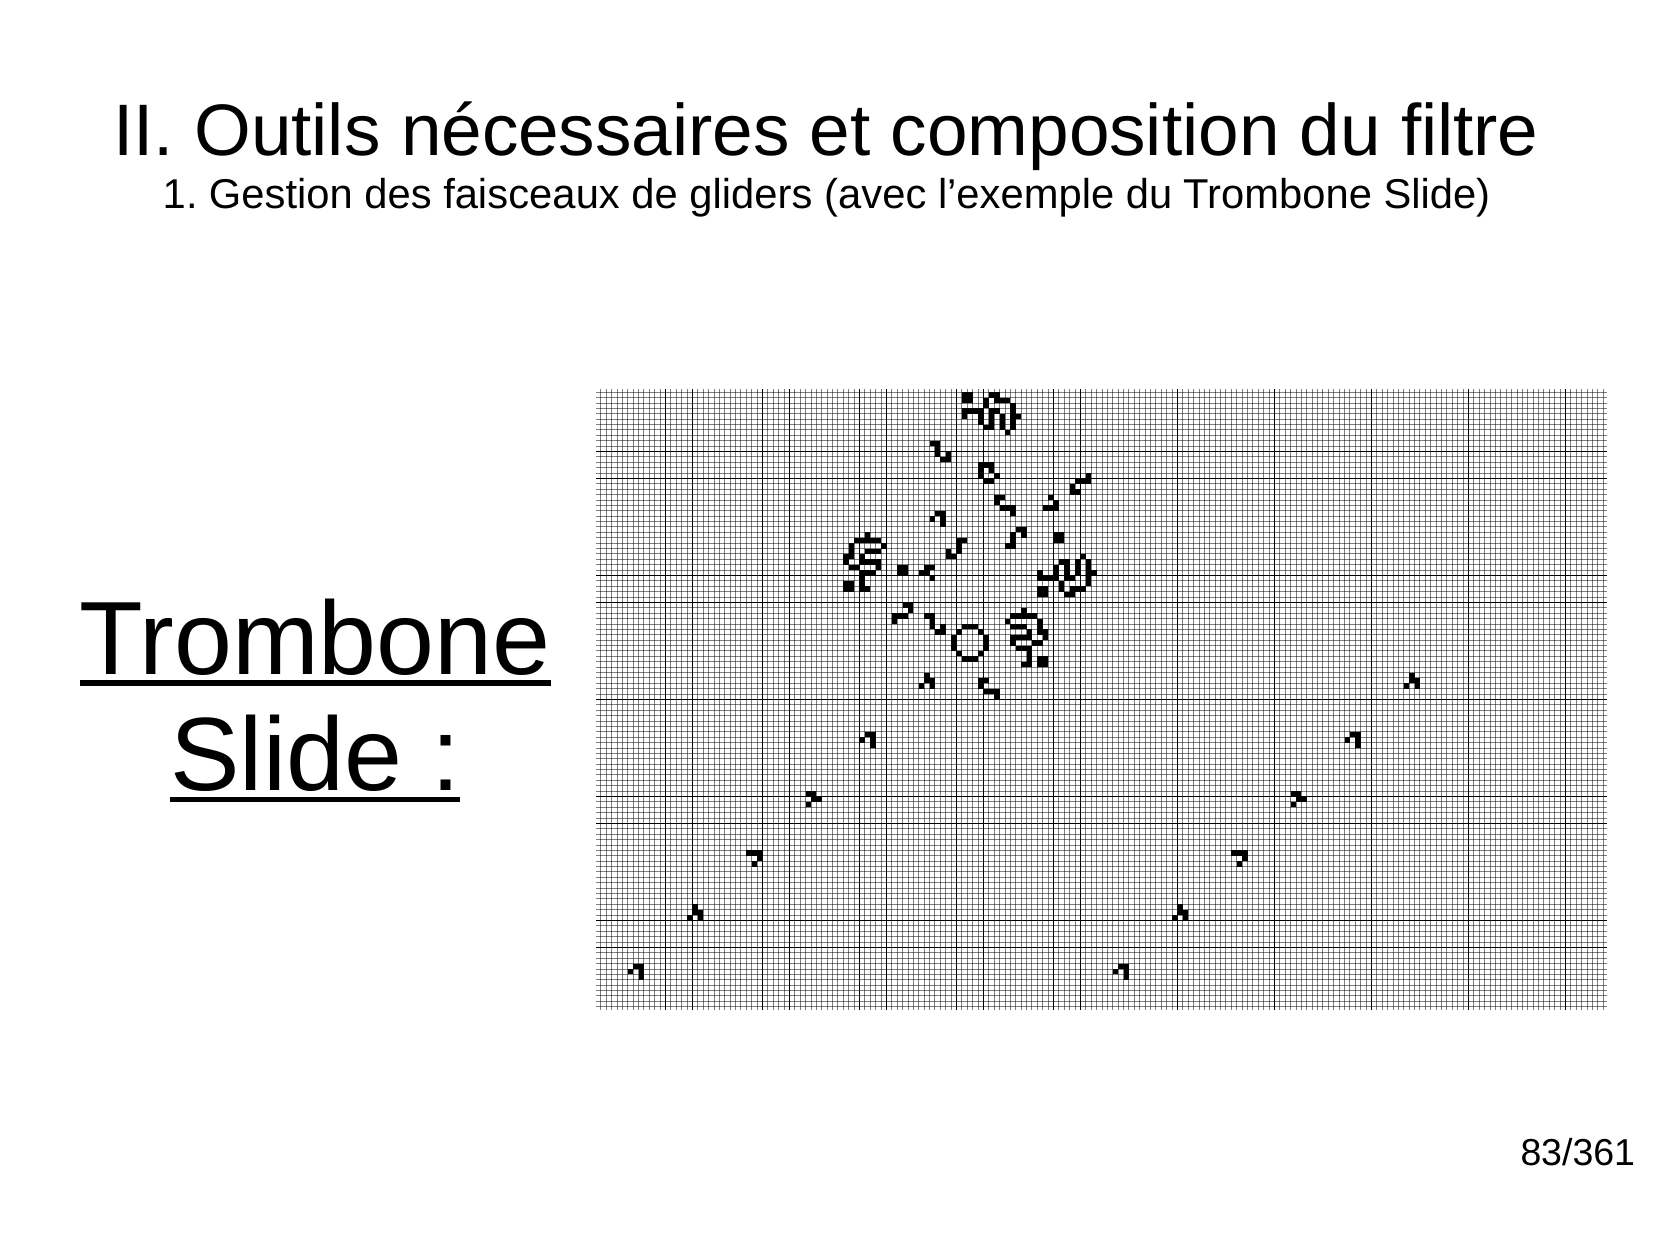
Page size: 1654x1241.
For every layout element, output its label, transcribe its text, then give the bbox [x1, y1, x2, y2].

text_box <number>/361 [1505, 1124, 1654, 1182]
picture [596, 389, 1607, 1010]
text_box Trombone Slide : [65, 572, 566, 821]
title II. Outils nécessaires et composition du filtre 1. Gestion des faisceaux de gliders (avec l’exemple du Trombone Slide) [82, 49, 1571, 257]
